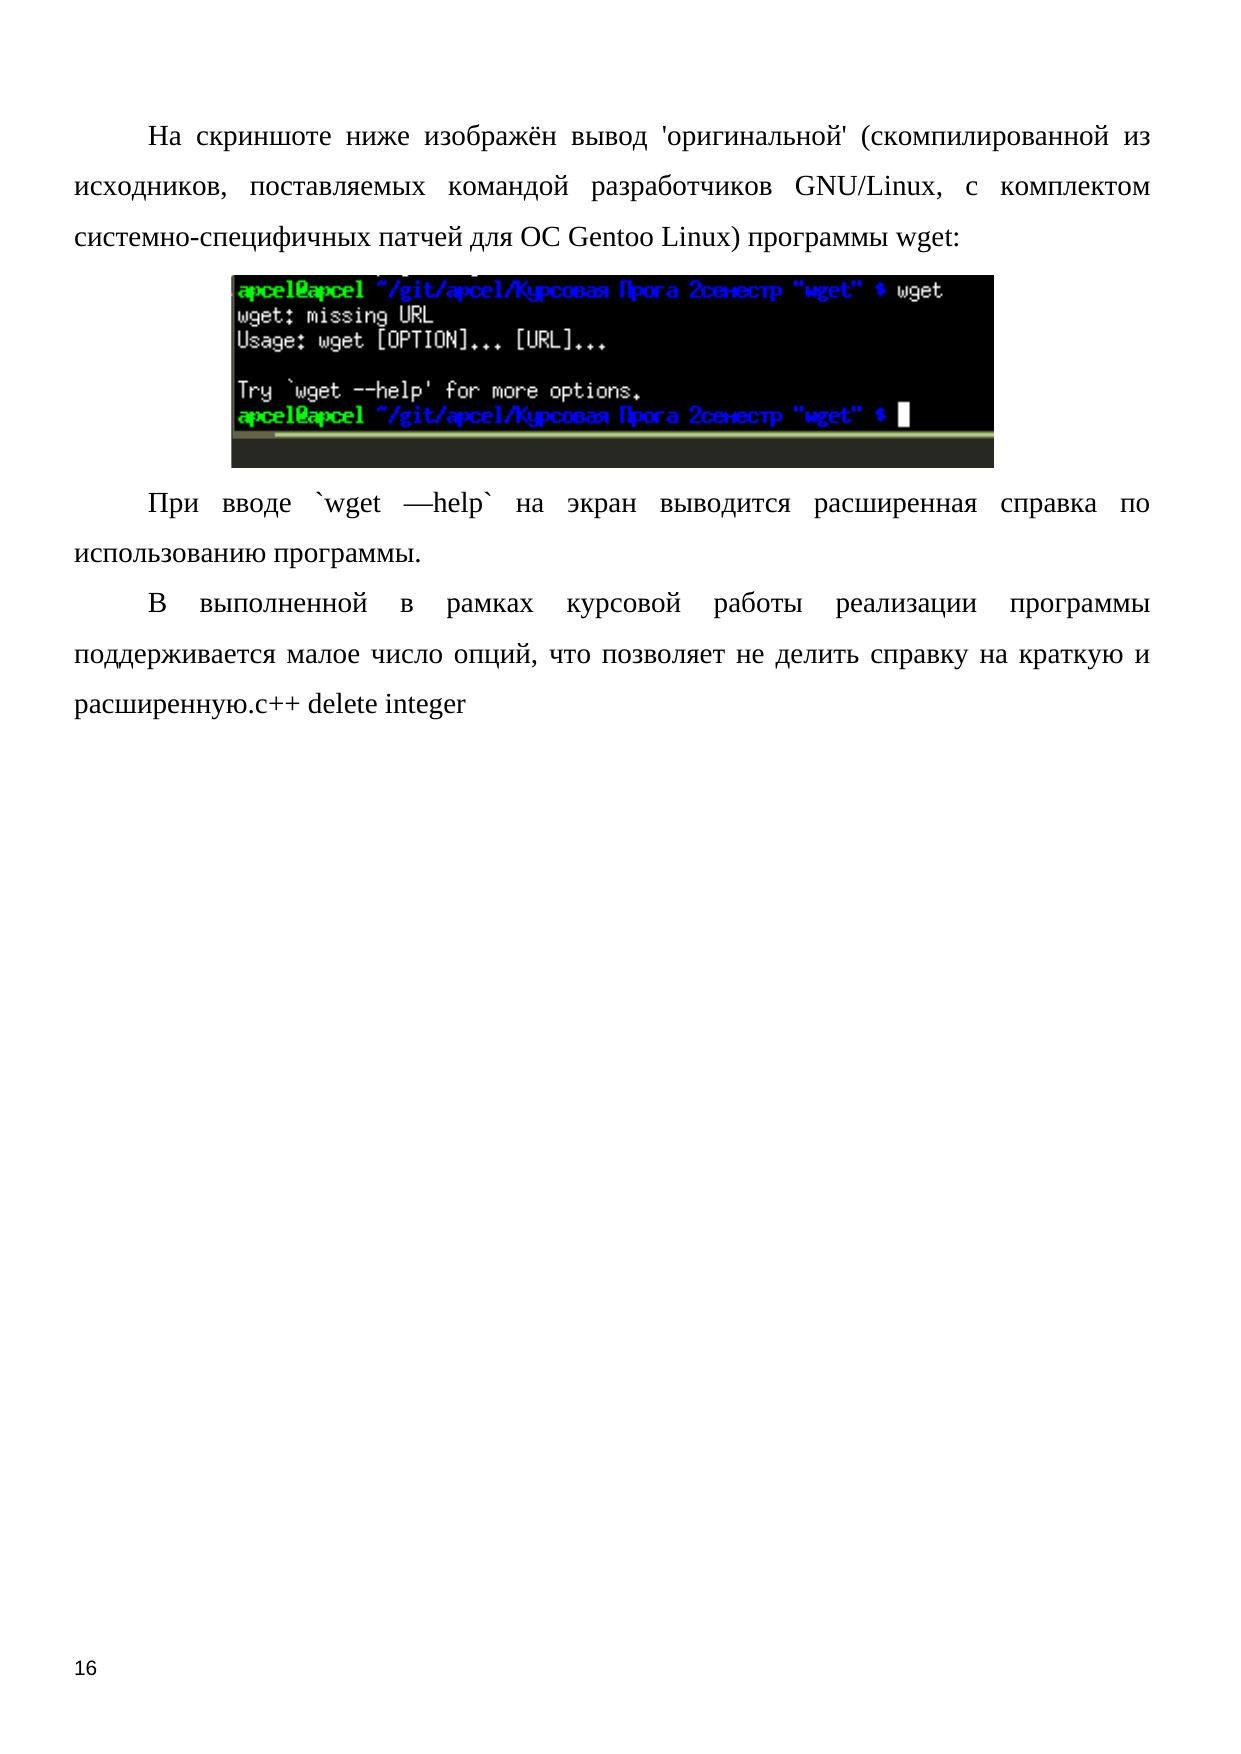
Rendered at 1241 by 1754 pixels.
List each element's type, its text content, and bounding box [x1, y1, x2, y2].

text В выполненной в рамках курсовой работы реализации программы поддерживается малое число опций, что позволяет не делить справку на краткую и расширенную.c++ delete integer [74, 585, 1152, 719]
text На скриншоте ниже изображён вывод 'оригинальной' (скомпилированной из исходников, поставляемых командой разработчиков GNU/Linux, с комплектом системно-специфичных патчей для ОС Gentoo Linux) программы wget: [74, 118, 1152, 252]
picture [231, 275, 994, 468]
text При вводе `wget —help` на экран выводится расширенная справка по использованию программы. [74, 468, 1152, 569]
